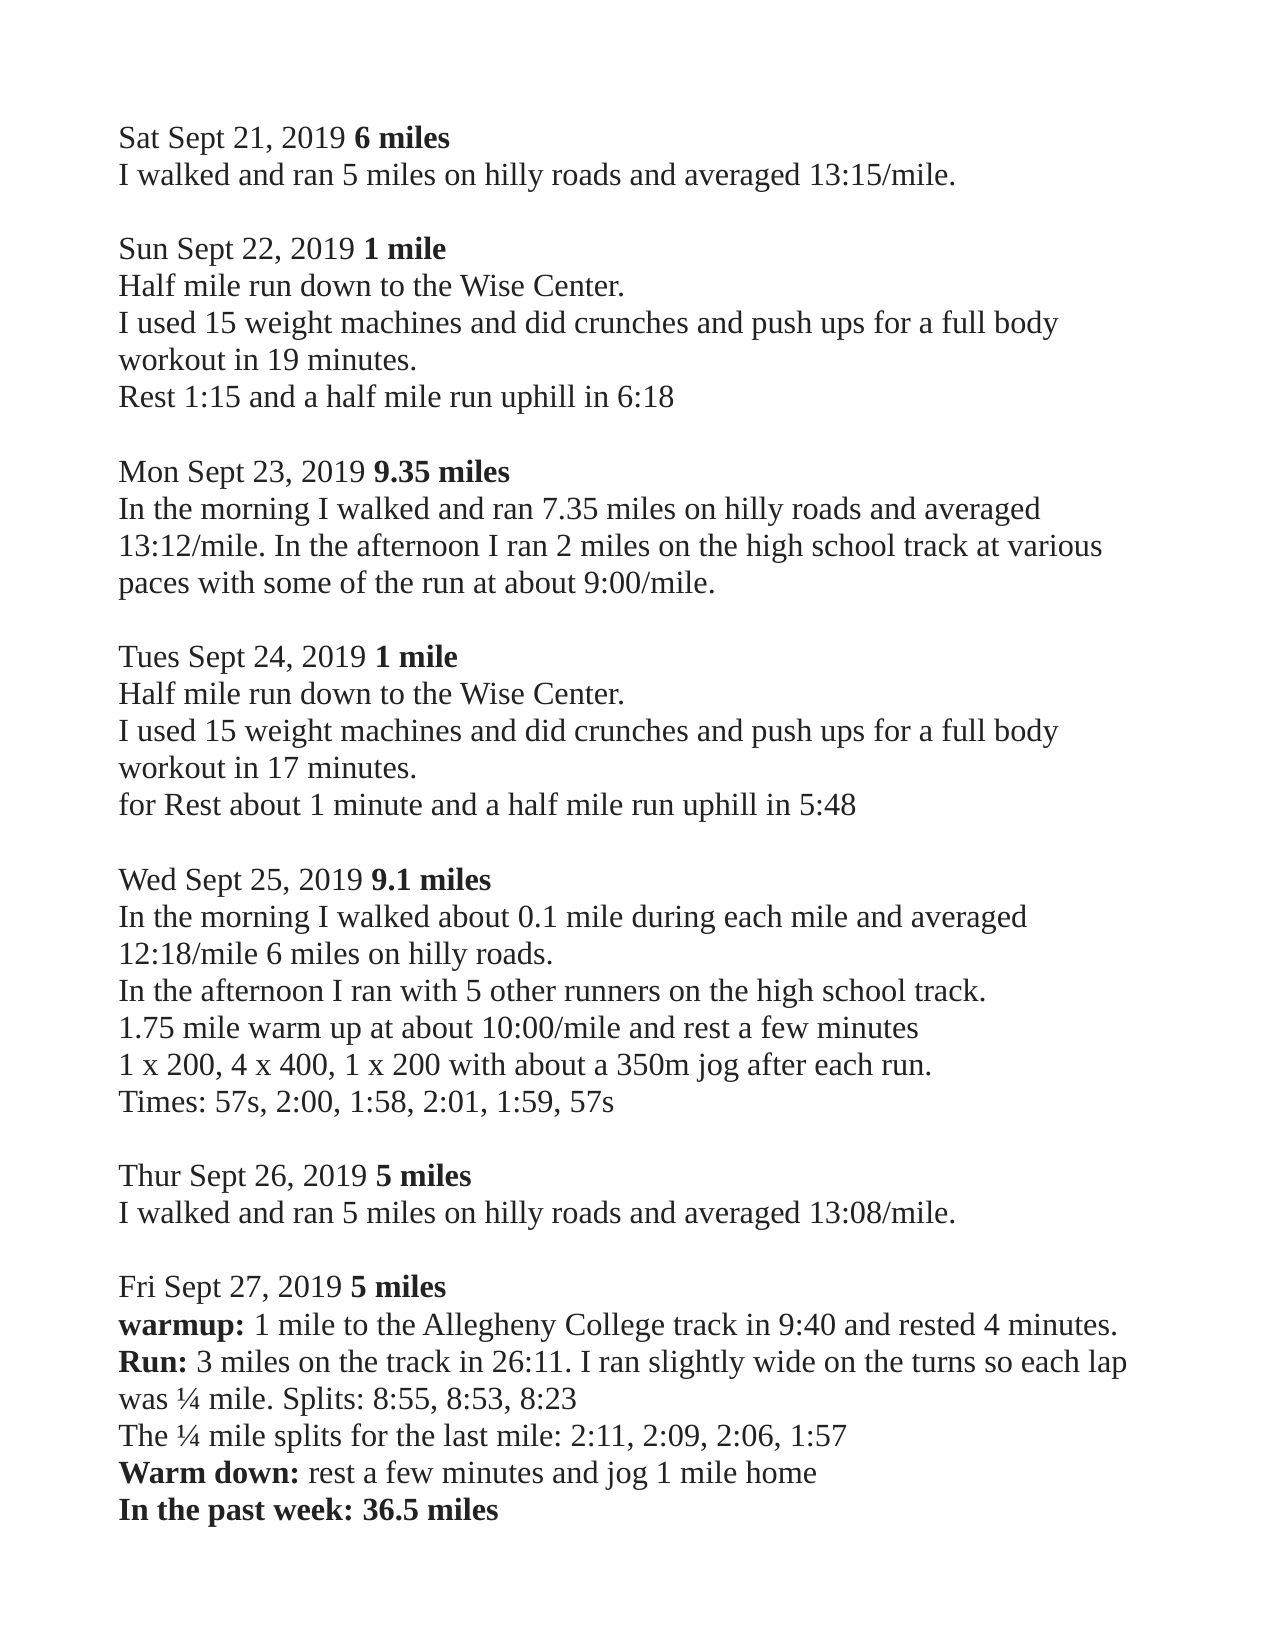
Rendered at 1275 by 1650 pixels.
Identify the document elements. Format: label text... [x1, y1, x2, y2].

text Sat Sept 21, 2019 6 miles [118, 118, 1161, 155]
text warmup: 1 mile to the Allegheny College track in 9:40 and rested 4 minutes. [118, 1305, 1161, 1342]
text Thur Sept 26, 2019 5 miles [118, 1156, 1161, 1193]
text In the morning I walked and ran 7.35 miles on hilly roads and averaged 13:12/mile. In the afternoon I ran 2 miles on the high school track at various paces with some of the run at about 9:00/mile. [118, 489, 1161, 600]
text I walked and ran 5 miles on hilly roads and averaged 13:08/mile. [118, 1193, 1161, 1231]
text Mon Sept 23, 2019 9.35 miles [118, 452, 1161, 489]
text Warm down: rest a few minutes and jog 1 mile home [118, 1453, 1161, 1490]
text for Rest about 1 minute and a half mile run uphill in 5:48 [118, 786, 1161, 823]
text In the morning I walked about 0.1 mile during each mile and averaged 12:18/mile 6 miles on hilly roads. [118, 897, 1161, 971]
text In the past week: 36.5 miles [118, 1490, 1161, 1527]
text Tues Sept 24, 2019 1 mile [118, 637, 1161, 674]
text Rest 1:15 and a half mile run uphill in 6:18 [118, 378, 1161, 415]
text In the afternoon I ran with 5 other runners on the high school track. [118, 971, 1161, 1008]
text Half mile run down to the Wise Center. [118, 266, 1161, 303]
text Run: 3 miles on the track in 26:11. I ran slightly wide on the turns so each lap was ¼ mile. Splits: 8:55, 8:53, 8:23 [118, 1342, 1161, 1416]
list 1 x 200, 4 x 400, 1 x 200 with about a 350m jog after each run. [118, 1045, 1161, 1082]
list Times: 57s, 2:00, 1:58, 2:01, 1:59, 57s [118, 1082, 1161, 1119]
text Fri Sept 27, 2019 5 miles [118, 1268, 1161, 1305]
text I used 15 weight machines and did crunches and push ups for a full body workout in 19 minutes. [118, 303, 1161, 378]
text I used 15 weight machines and did crunches and push ups for a full body workout in 17 minutes. [118, 711, 1161, 786]
text Half mile run down to the Wise Center. [118, 674, 1161, 711]
list 1.75 mile warm up at about 10:00/mile and rest a few minutes [118, 1008, 1161, 1045]
text Wed Sept 25, 2019 9.1 miles [118, 860, 1161, 897]
text I walked and ran 5 miles on hilly roads and averaged 13:15/mile. [118, 155, 1161, 192]
text Sun Sept 22, 2019 1 mile [118, 229, 1161, 266]
text The ¼ mile splits for the last mile: 2:11, 2:09, 2:06, 1:57 [118, 1416, 1161, 1453]
